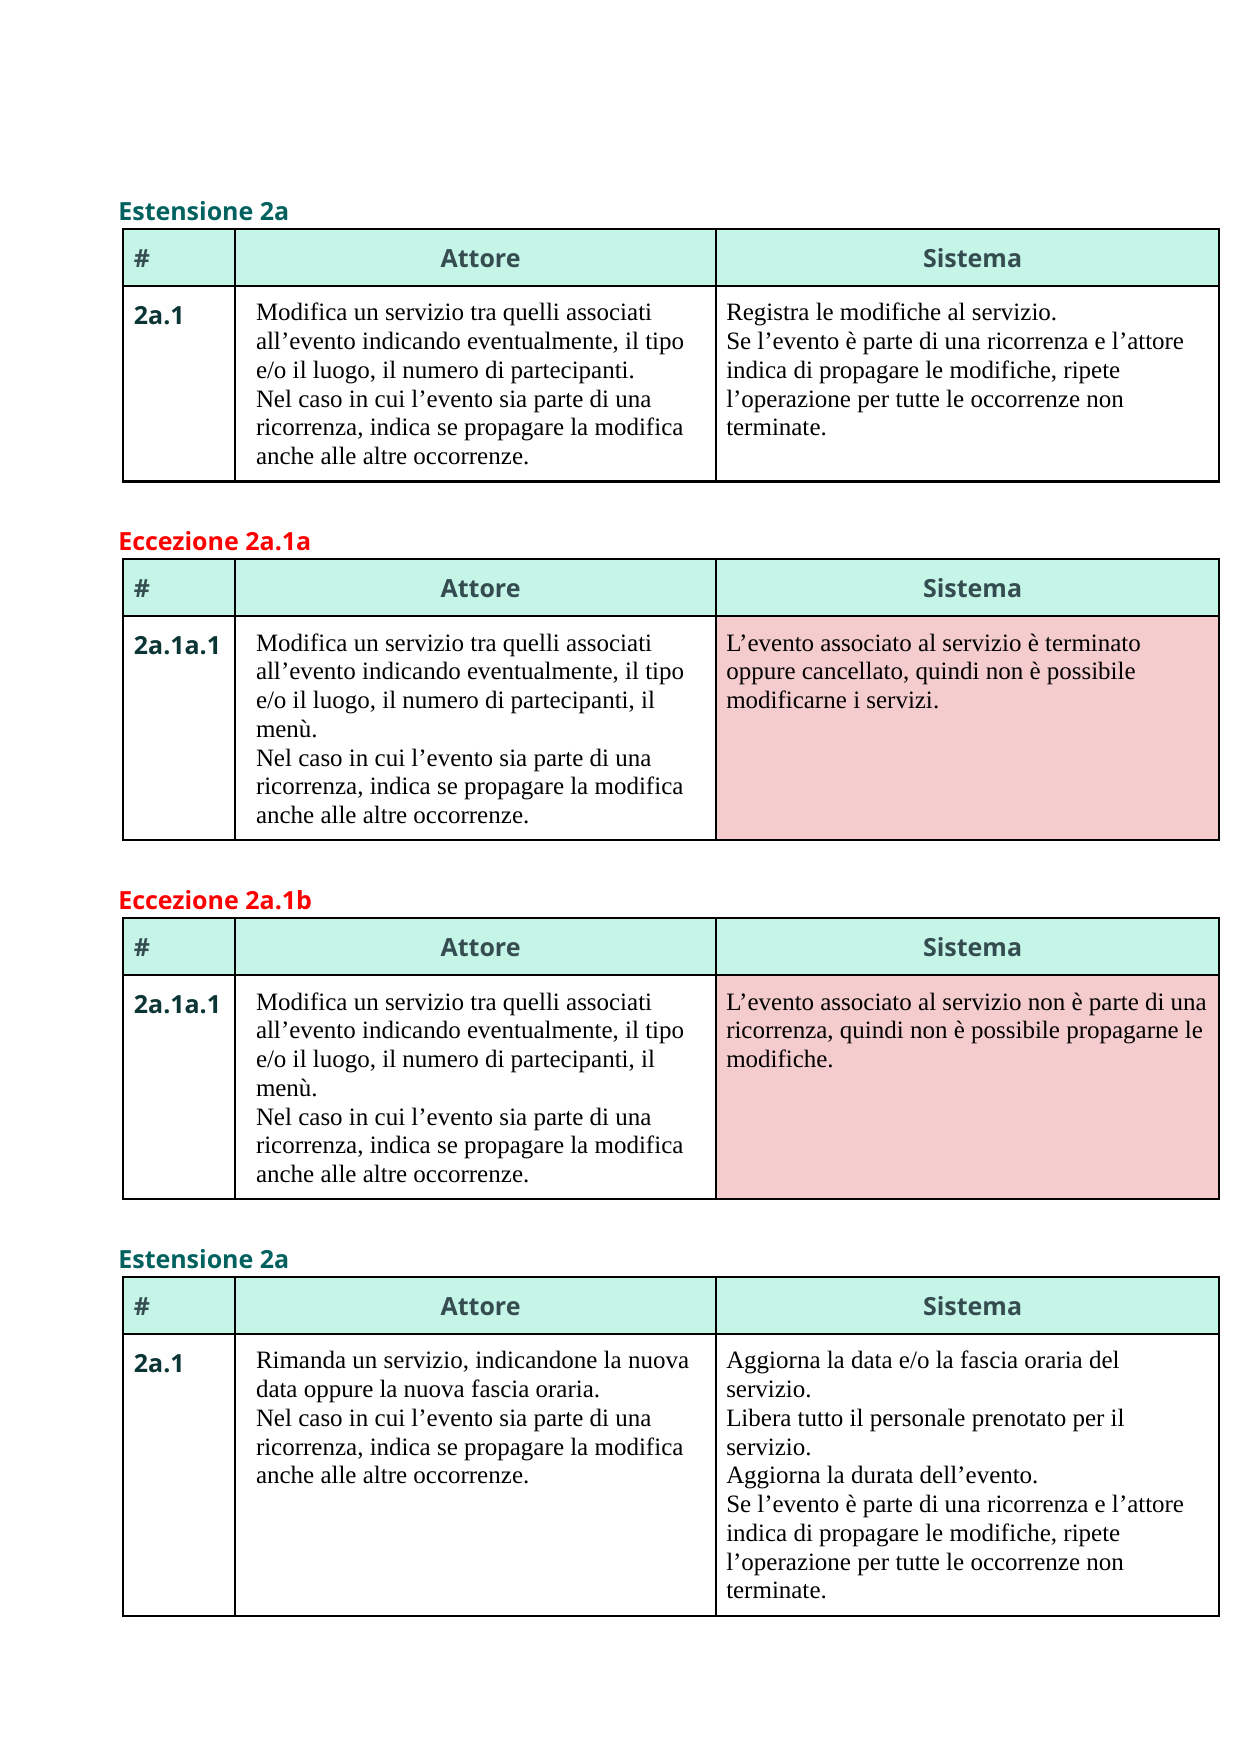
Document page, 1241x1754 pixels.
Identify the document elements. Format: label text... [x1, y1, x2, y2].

subtitle Eccezione 2a.1b [118, 883, 1122, 917]
table_cell L’evento associato al servizio non è parte di una ricorrenza, quindi non è possibile propagarne le modifiche. [717, 976, 1218, 1198]
table_header Attore [236, 230, 715, 285]
table_header Attore [236, 919, 715, 974]
table_cell Registra le modifiche al servizio. Se l’evento è parte di una ricorrenza e l’attore indica di propagare le modifiche, ripete l’operazione per tutte le occorrenze non terminate. [717, 287, 1218, 480]
table_cell Aggiorna la data e/o la fascia oraria del servizio. Libera tutto il personale prenotato per il servizio. Aggiorna la durata dell’evento. Se l’evento è parte di una ricorrenza e l’attore indica di propagare le modifiche, ripete l’operazione per tutte le occorrenze non terminate. [717, 1335, 1218, 1615]
table_header Attore [236, 560, 715, 615]
table_header # [124, 919, 234, 974]
table_cell 2a.1a.1 [124, 617, 234, 839]
table_header Sistema [717, 230, 1218, 285]
table_header # [124, 1278, 234, 1333]
table_cell 2a.1a.1 [124, 976, 234, 1198]
table_cell Modifica un servizio tra quelli associati all’evento indicando eventualmente, il tipo e/o il luogo, il numero di partecipanti, il menù. Nel caso in cui l’evento sia parte di una ricorrenza, indica se propagare la modifica anche alle altre occorrenze. [236, 617, 715, 839]
subtitle Estensione 2a [118, 194, 1122, 228]
table_cell Modifica un servizio tra quelli associati all’evento indicando eventualmente, il tipo e/o il luogo, il numero di partecipanti, il menù. Nel caso in cui l’evento sia parte di una ricorrenza, indica se propagare la modifica anche alle altre occorrenze. [236, 976, 715, 1198]
table_cell L’evento associato al servizio è terminato oppure cancellato, quindi non è possibile modificarne i servizi. [717, 617, 1218, 839]
table_cell Rimanda un servizio, indicandone la nuova data oppure la nuova fascia oraria. Nel caso in cui l’evento sia parte di una ricorrenza, indica se propagare la modifica anche alle altre occorrenze. [236, 1335, 715, 1615]
table_cell 2a.1 [124, 287, 234, 480]
table_header # [124, 560, 234, 615]
table_cell Modifica un servizio tra quelli associati all’evento indicando eventualmente, il tipo e/o il luogo, il numero di partecipanti. Nel caso in cui l’evento sia parte di una ricorrenza, indica se propagare la modifica anche alle altre occorrenze. [236, 287, 715, 480]
subtitle Estensione 2a [118, 1242, 1122, 1276]
table_header Attore [236, 1278, 715, 1333]
table_header # [124, 230, 234, 285]
table_header Sistema [717, 919, 1218, 974]
table_header Sistema [717, 560, 1218, 615]
table_header Sistema [717, 1278, 1218, 1333]
subtitle Eccezione 2a.1a [118, 524, 1122, 558]
table_cell 2a.1 [124, 1335, 234, 1615]
